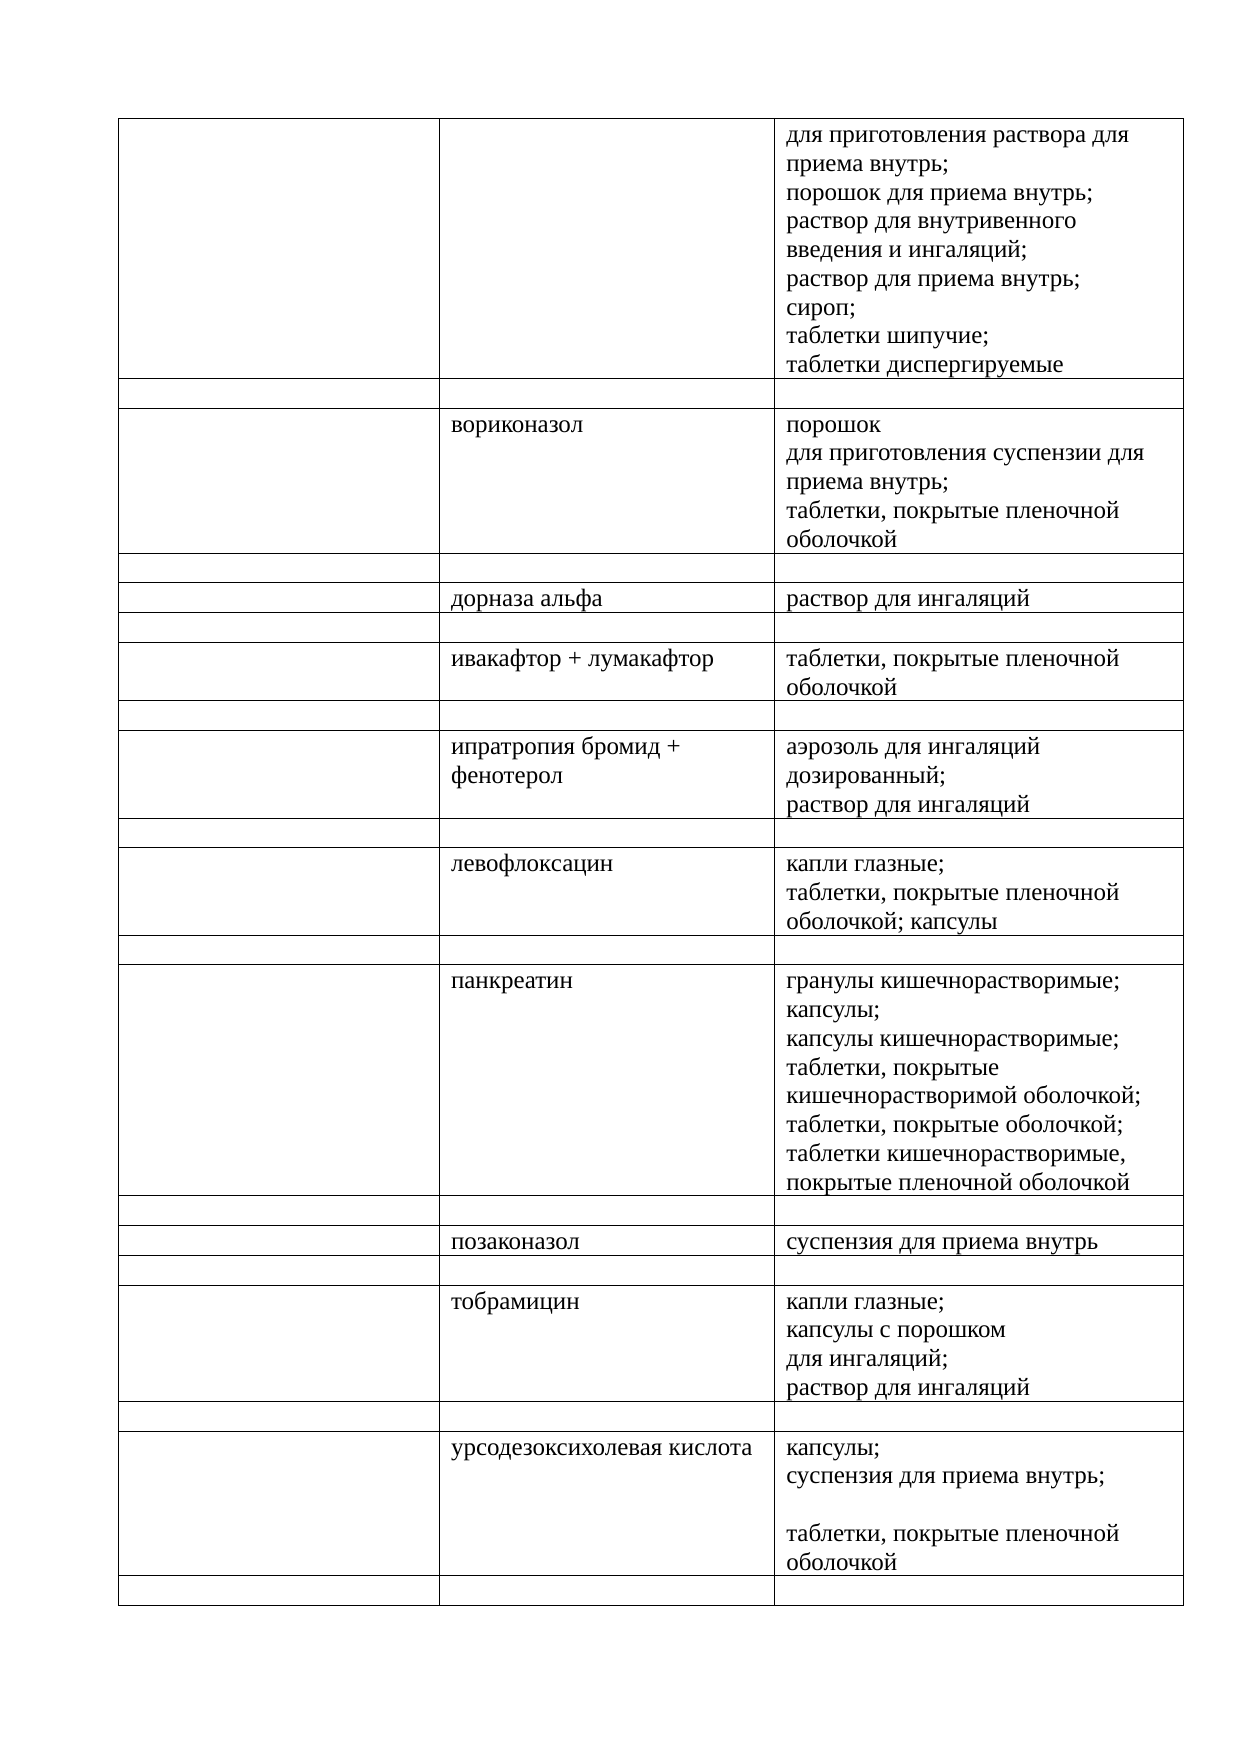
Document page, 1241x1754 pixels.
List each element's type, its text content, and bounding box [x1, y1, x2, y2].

table_cell [775, 819, 1183, 847]
table_cell [119, 848, 439, 934]
table_cell вориконазол [440, 409, 774, 552]
table_cell [119, 731, 439, 817]
table_cell [119, 409, 439, 552]
table_cell [119, 613, 439, 642]
table_cell капли глазные; таблетки, покрытые пленочной оболочкой; капсулы [775, 848, 1183, 934]
table_cell [119, 1432, 439, 1575]
table_cell таблетки, покрытые пленочной оболочкой [775, 643, 1183, 700]
table_cell ипратропия бромид + фенотерол [440, 731, 774, 817]
table_cell тобрамицин [440, 1286, 774, 1401]
table_cell [440, 819, 774, 847]
table_cell [119, 1286, 439, 1401]
table_cell ивакафтор + лумакафтор [440, 643, 774, 700]
table_cell порошок для приготовления суспензии для приема внутрь; таблетки, покрытые пленочной оболочкой [775, 409, 1183, 552]
table_cell [775, 1576, 1183, 1605]
table_cell [440, 379, 774, 408]
table_cell [440, 119, 774, 378]
table_cell [119, 1256, 439, 1285]
table_cell капсулы; суспензия для приема внутрь; таблетки, покрытые пленочной оболочкой [775, 1432, 1183, 1575]
table_cell [119, 1196, 439, 1225]
table_cell раствор для ингаляций [775, 583, 1183, 612]
table_cell для приготовления раствора для приема внутрь; порошок для приема внутрь; раствор для внутривенного введения и ингаляций; раствор для приема внутрь; сироп; таблетки шипучие; таблетки диспергируемые [775, 119, 1183, 378]
table_cell аэрозоль для ингаляций дозированный; раствор для ингаляций [775, 731, 1183, 817]
table_cell левофлоксацин [440, 848, 774, 934]
table_cell гранулы кишечнорастворимые; капсулы; капсулы кишечнорастворимые; таблетки, покрытые кишечнорастворимой оболочкой; таблетки, покрытые оболочкой; таблетки кишечнорастворимые, покрытые пленочной оболочкой [775, 965, 1183, 1195]
table_cell [119, 1576, 439, 1605]
table_cell [119, 819, 439, 847]
table_cell [775, 379, 1183, 408]
table_cell [119, 379, 439, 408]
table_cell [440, 613, 774, 642]
table_cell [119, 583, 439, 612]
table_cell [440, 554, 774, 582]
table_cell [775, 1256, 1183, 1285]
table_cell [119, 554, 439, 582]
table_cell [119, 936, 439, 964]
table_cell дорназа альфа [440, 583, 774, 612]
table_cell [775, 613, 1183, 642]
table_cell [440, 1402, 774, 1431]
table_cell [119, 1402, 439, 1431]
table_cell [119, 119, 439, 378]
table_cell [440, 936, 774, 964]
table_cell позаконазол [440, 1226, 774, 1255]
table_cell [119, 965, 439, 1195]
table_cell [775, 936, 1183, 964]
table_cell панкреатин [440, 965, 774, 1195]
table_cell [775, 701, 1183, 730]
table_cell [775, 1196, 1183, 1225]
table_cell капли глазные; капсулы с порошком для ингаляций; раствор для ингаляций [775, 1286, 1183, 1401]
table_cell суспензия для приема внутрь [775, 1226, 1183, 1255]
table_cell [440, 1576, 774, 1605]
table_cell [119, 1226, 439, 1255]
table_cell [119, 643, 439, 700]
table_cell [440, 1256, 774, 1285]
table_cell урсодезоксихолевая кислота [440, 1432, 774, 1575]
table_cell [440, 1196, 774, 1225]
table_cell [440, 701, 774, 730]
table_cell [775, 554, 1183, 582]
table_cell [119, 701, 439, 730]
table_cell [775, 1402, 1183, 1431]
